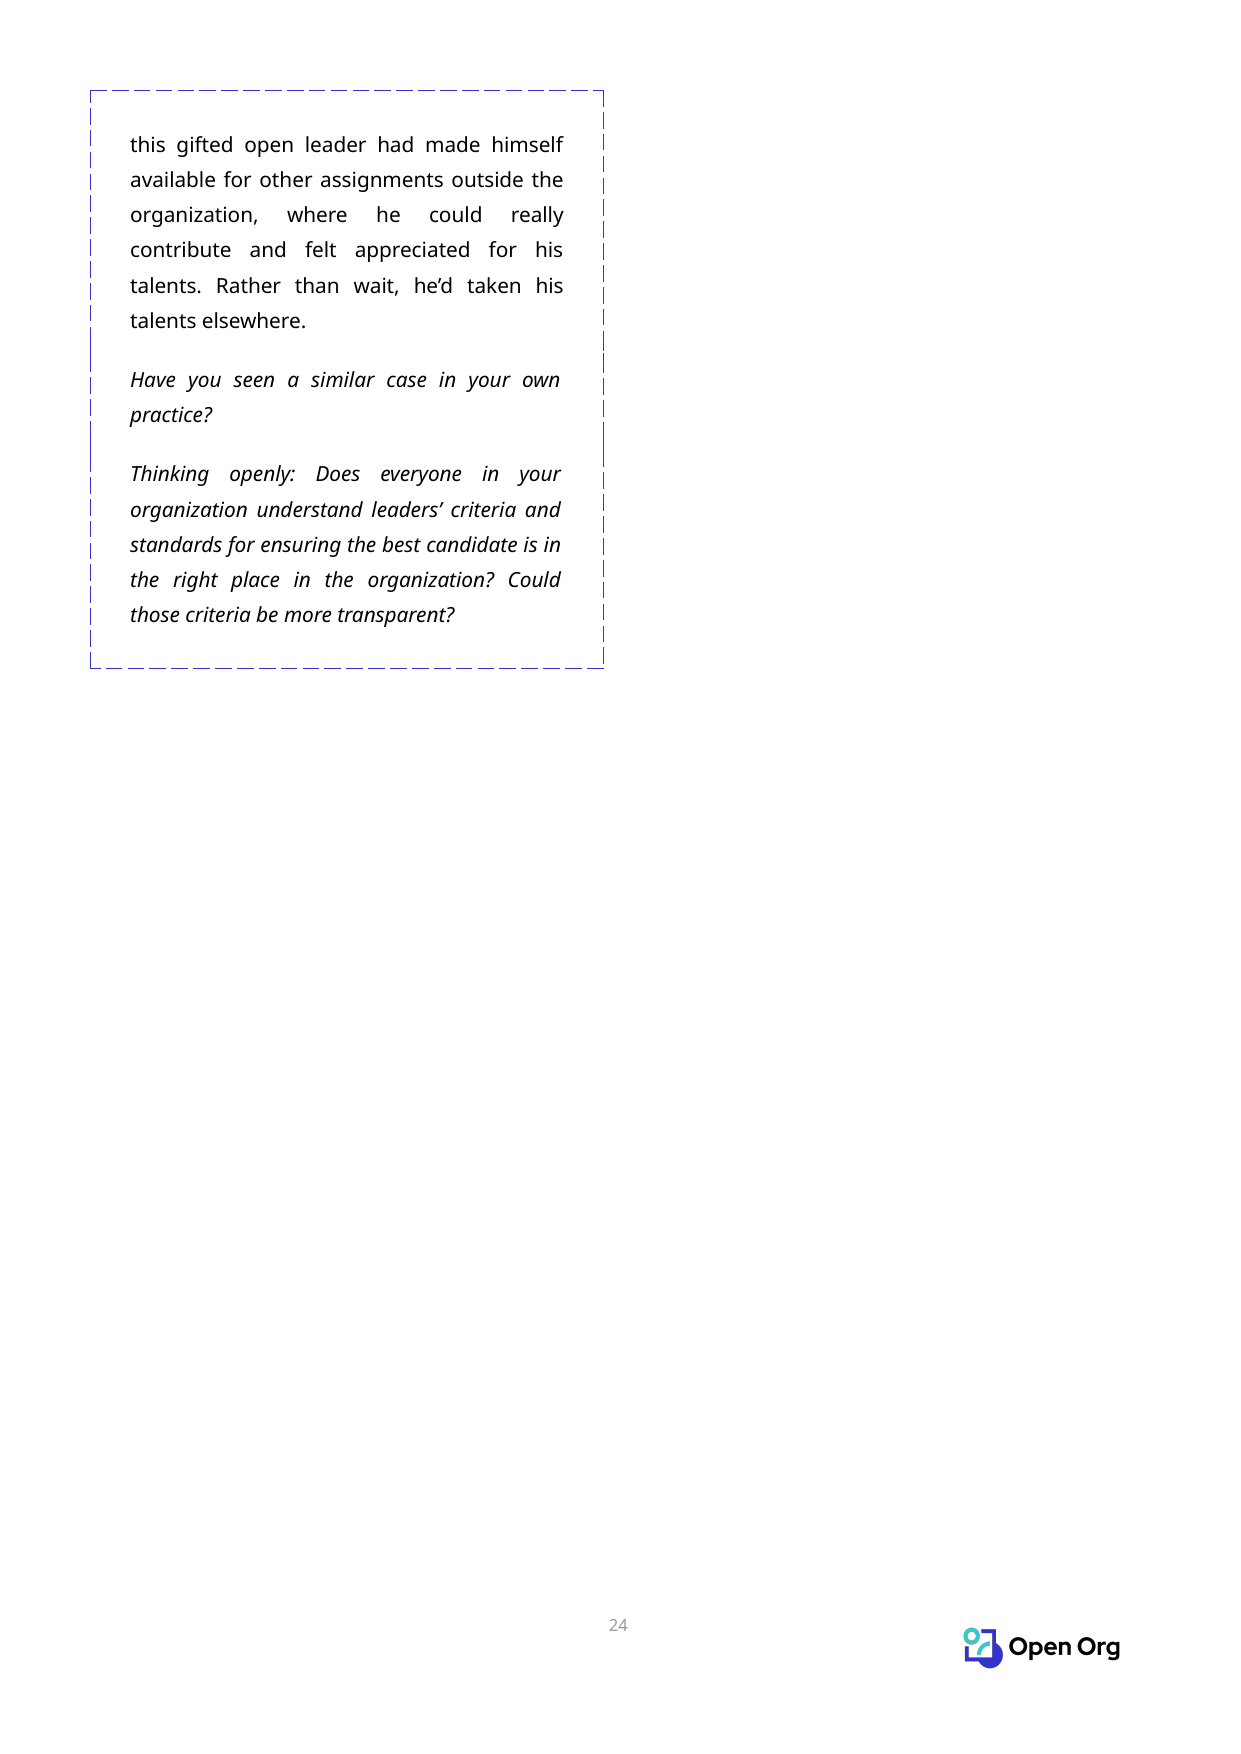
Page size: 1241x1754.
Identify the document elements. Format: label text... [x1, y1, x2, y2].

picture [963, 1627, 1120, 1669]
text Have you seen a similar case in your own practice? [90, 325, 604, 419]
text Thinking openly: Does everyone in your organization understand leaders’ criteria and standards for ensuring the best candidate is in the right place in the organization? Could those criteria be more transparent? [90, 419, 604, 669]
text this gifted open leader had made himself available for other assignments outside the organization, where he could really contribute and felt appreciated for his talents. Rather than wait, he’d taken his talents elsewhere. [90, 90, 604, 325]
